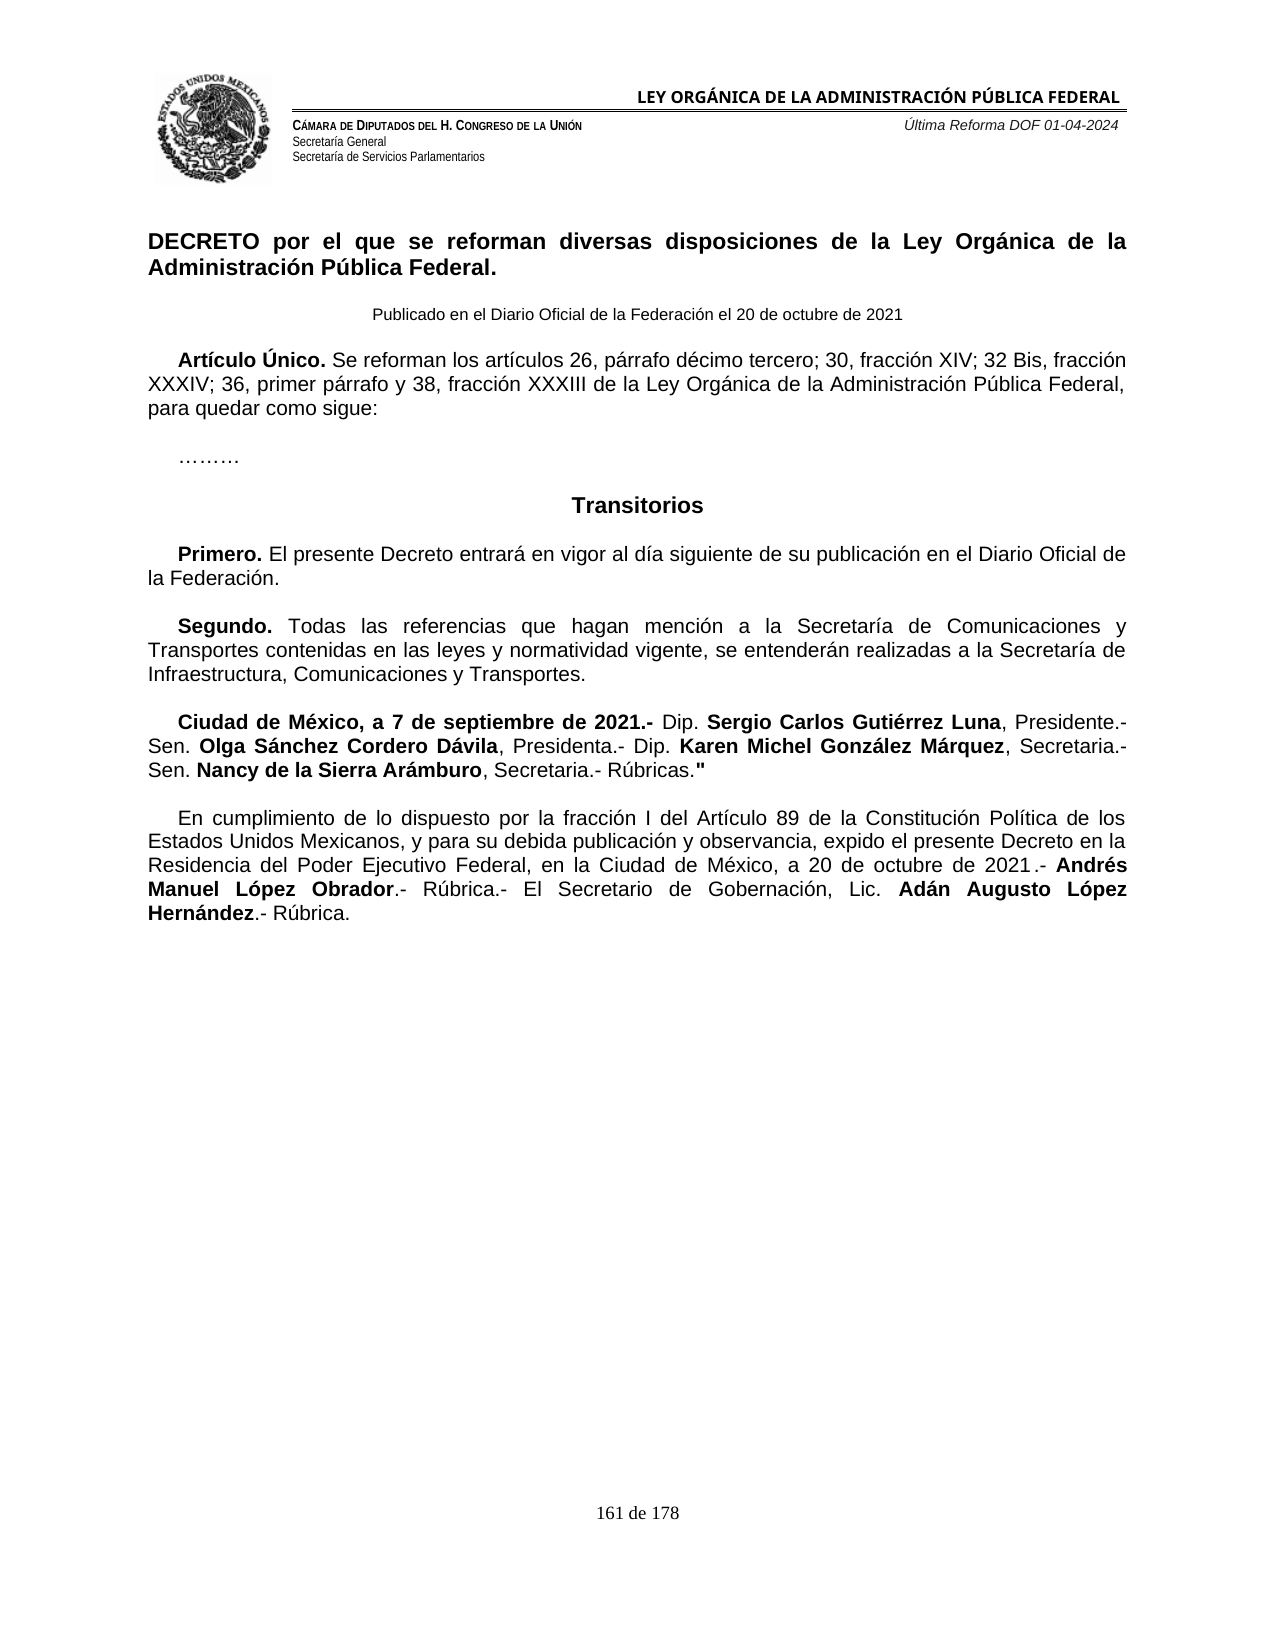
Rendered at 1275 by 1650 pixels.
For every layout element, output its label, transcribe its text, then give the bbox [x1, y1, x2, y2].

text DECRETO por el que se reforman diversas disposiciones de la Ley Orgánica de la Administración Pública Federal. [148, 228, 1127, 281]
text Publicado en el Diario Oficial de la Federación el 20 de octubre de 2021 [148, 305, 1127, 324]
text Artículo Único. Se reforman los artículos 26, párrafo décimo tercero; 30, fracción XIV; 32 Bis, fracción XXXIV; 36, primer párrafo y 38, fracción XXXIII de la Ley Orgánica de la Administración Pública Federal, para quedar como sigue: [148, 348, 1127, 420]
text Transitorios [148, 492, 1127, 518]
text Ciudad de México, a 7 de septiembre de 2021.- Dip. Sergio Carlos Gutiérrez Luna, Presidente.- Sen. Olga Sánchez Cordero Dávila, Presidenta.- Dip. Karen Michel González Márquez, Secretaria.- Sen. Nancy de la Sierra Arámburo, Secretaria.- Rúbricas." [148, 709, 1127, 781]
text Primero. El presente Decreto entrará en vigor al día siguiente de su publicación en el Diario Oficial de la Federación. [148, 542, 1127, 590]
text ……… [148, 444, 1127, 468]
text En cumplimiento de lo dispuesto por la fracción I del Artículo 89 de la Constitución Política de los Estados Unidos Mexicanos, y para su debida publicación y observancia, expido el presente Decreto en la Residencia del Poder Ejecutivo Federal, en la Ciudad de México, a 20 de octubre de 2021.- Andrés Manuel López Obrador.- Rúbrica.- El Secretario de Gobernación, Lic. Adán Augusto López Hernández.- Rúbrica. [148, 805, 1127, 925]
text Segundo. Todas las referencias que hagan mención a la Secretaría de Comunicaciones y Transportes contenidas en las leyes y normatividad vigente, se entenderán realizadas a la Secretaría de Infraestructura, Comunicaciones y Transportes. [148, 614, 1127, 686]
